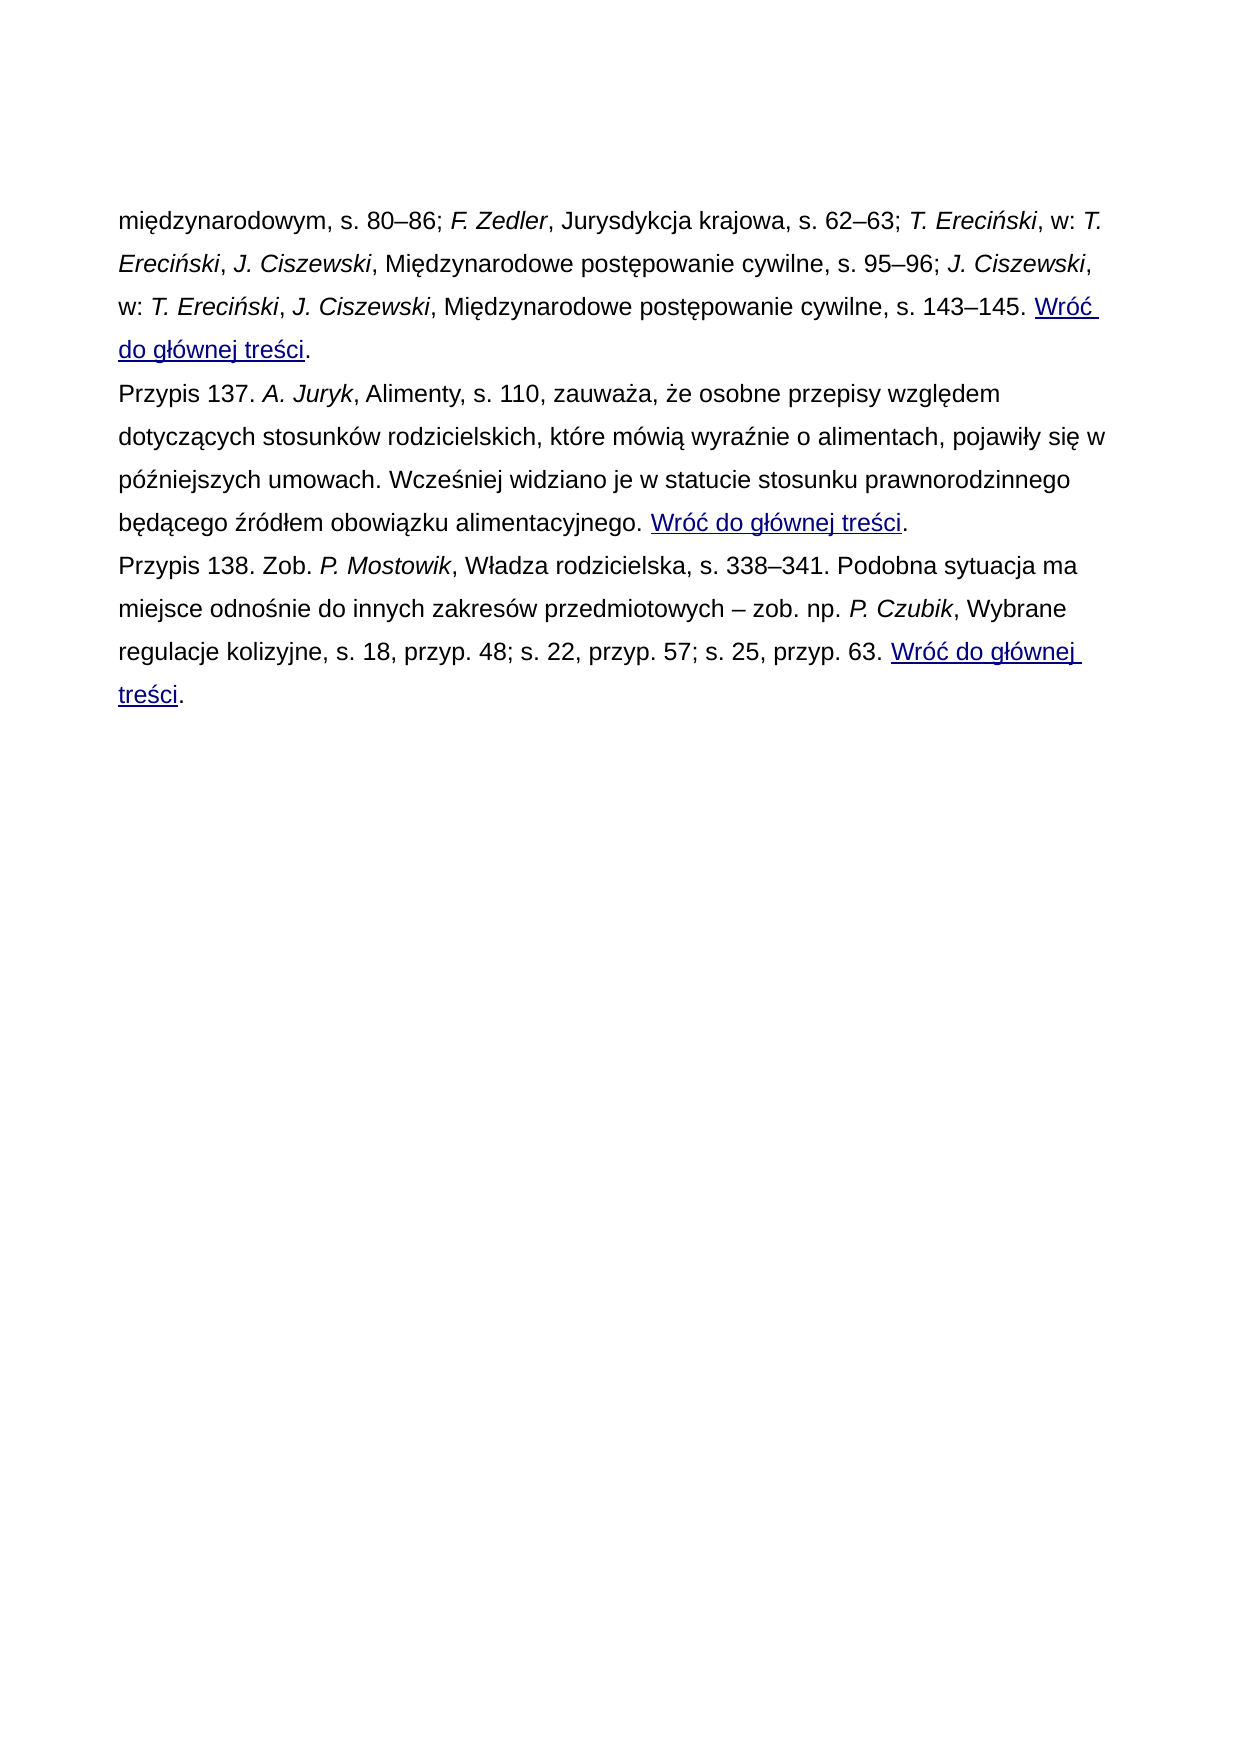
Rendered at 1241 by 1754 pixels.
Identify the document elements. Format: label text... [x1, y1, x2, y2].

text Przypis 137. A. Juryk, Alimenty, s. 110, zauważa, że osobne przepisy względem dotyczących stosunków rodzicielskich, które mówią wyraźnie o alimentach, pojawiły się w późniejszych umowach. Wcześniej widziano je w statucie stosunku prawnorodzinnego będącego źródłem obowiązku alimentacyjnego. Wróć do głównej treści. [118, 379, 1122, 537]
text Przypis 138. Zob. P. Mostowik, Władza rodzicielska, s. 338–341. Podobna sytuacja ma miejsce odnośnie do innych zakresów przedmiotowych – zob. np. P. Czubik, Wybrane regulacje kolizyjne, s. 18, przyp. 48; s. 22, przyp. 57; s. 25, przyp. 63. Wróć do głównej treści. [118, 551, 1122, 709]
text międzynarodowym, s. 80–86; F. Zedler, Jurysdykcja krajowa, s. 62–63; T. Ereciński, w: T. Ereciński, J. Ciszewski, Międzynarodowe postępowanie cywilne, s. 95–96; J. Ciszewski, w: T. Ereciński, J. Ciszewski, Międzynarodowe postępowanie cywilne, s. 143–145. Wróć do głównej treści. [118, 206, 1122, 364]
